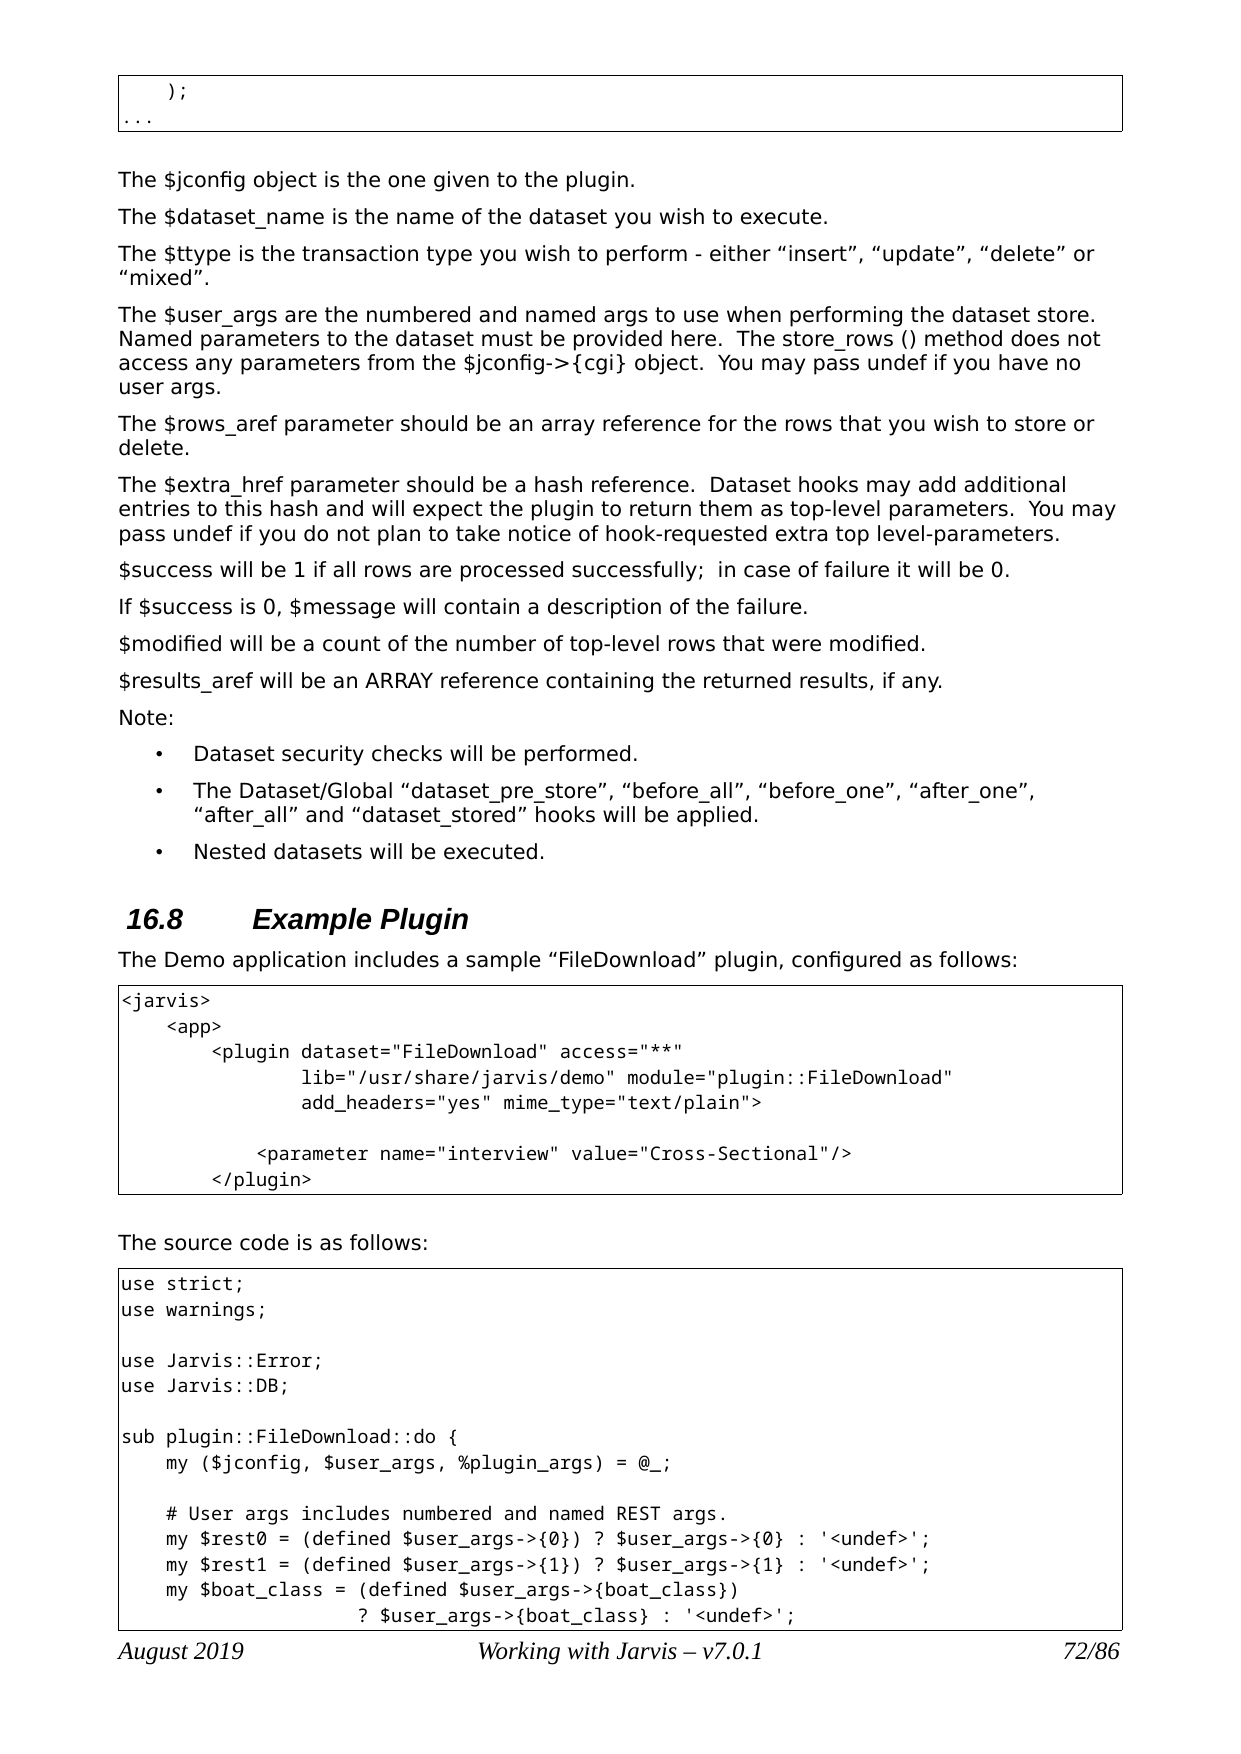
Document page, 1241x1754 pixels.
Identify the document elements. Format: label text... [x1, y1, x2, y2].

text my $rest0 = (defined $user_args->{0}) ? $user_args->{0} : '<undef>'; [119, 1523, 1122, 1548]
text The $extra_href parameter should be a hash reference. Dataset hooks may add additional entries to this hash and will expect the plugin to return them as top-level parameters. You may pass undef if you do not plan to take notice of hook-requested extra top level-parameters. [118, 473, 1122, 546]
text </plugin> [119, 1163, 1122, 1194]
text use Jarvis::Error; [119, 1344, 1122, 1370]
text $success will be 1 if all rows are processed successfully; in case of failure it will be 0. [118, 558, 1122, 583]
text The $ttype is the transaction type you wish to perform - either “insert”, “update”, “delete” or “mixed”. [118, 242, 1122, 290]
text <plugin dataset="FileDownload" access="**" [119, 1036, 1122, 1061]
text sub plugin::FileDownload::do { [119, 1421, 1122, 1446]
text use warnings; [119, 1293, 1122, 1321]
text The $rows_aref parameter should be an array reference for the rows that you wish to store or delete. [118, 412, 1122, 461]
text ); [119, 76, 1122, 101]
text use strict; [119, 1269, 1122, 1293]
list The Dataset/Global “dataset_pre_store”, “before_all”, “before_one”, “after_one”, “after_all” and “dataset_stored” hooks will be applied. [156, 779, 1122, 828]
text my $rest1 = (defined $user_args->{1}) ? $user_args->{1} : '<undef>'; [119, 1548, 1122, 1574]
text The $dataset_name is the name of the dataset you wish to execute. [118, 205, 1122, 229]
text $modified will be a count of the number of top-level rows that were modified. [118, 632, 1122, 656]
text The $jconfig object is the one given to the plugin. [118, 168, 1122, 192]
text <parameter name="interview" value="Cross-Sectional"/> [119, 1138, 1122, 1163]
text If $success is 0, $message will contain a description of the failure. [118, 595, 1122, 619]
text The source code is as follows: [118, 1231, 1122, 1255]
list Dataset security checks will be performed. [156, 742, 1122, 767]
list Nested datasets will be executed. [156, 840, 1122, 864]
text The Demo application includes a sample “FileDownload” plugin, configured as follows: [118, 948, 1122, 972]
subtitle Example Plugin [118, 902, 1122, 936]
text # User args includes numbered and named REST args. [119, 1497, 1122, 1523]
text $results_aref will be an ARRAY reference containing the returned results, if any. [118, 669, 1122, 693]
text ? $user_args->{boat_class} : '<undef>'; [119, 1599, 1122, 1630]
text add_headers="yes" mime_type="text/plain"> [119, 1087, 1122, 1115]
text my $boat_class = (defined $user_args->{boat_class}) [119, 1574, 1122, 1599]
text lib="/usr/share/jarvis/demo" module="plugin::FileDownload" [119, 1061, 1122, 1087]
text use Jarvis::DB; [119, 1370, 1122, 1398]
text ... [119, 101, 1122, 131]
text my ($jconfig, $user_args, %plugin_args) = @_; [119, 1446, 1122, 1474]
text Note: [118, 706, 1122, 730]
text <jarvis> [119, 986, 1122, 1010]
text The $user_args are the numbered and named args to use when performing the dataset store. Named parameters to the dataset must be provided here. The store_rows () method does not access any parameters from the $jconfig->{cgi} object. You may pass undef if you have no user args. [118, 303, 1122, 400]
text <app> [119, 1010, 1122, 1036]
